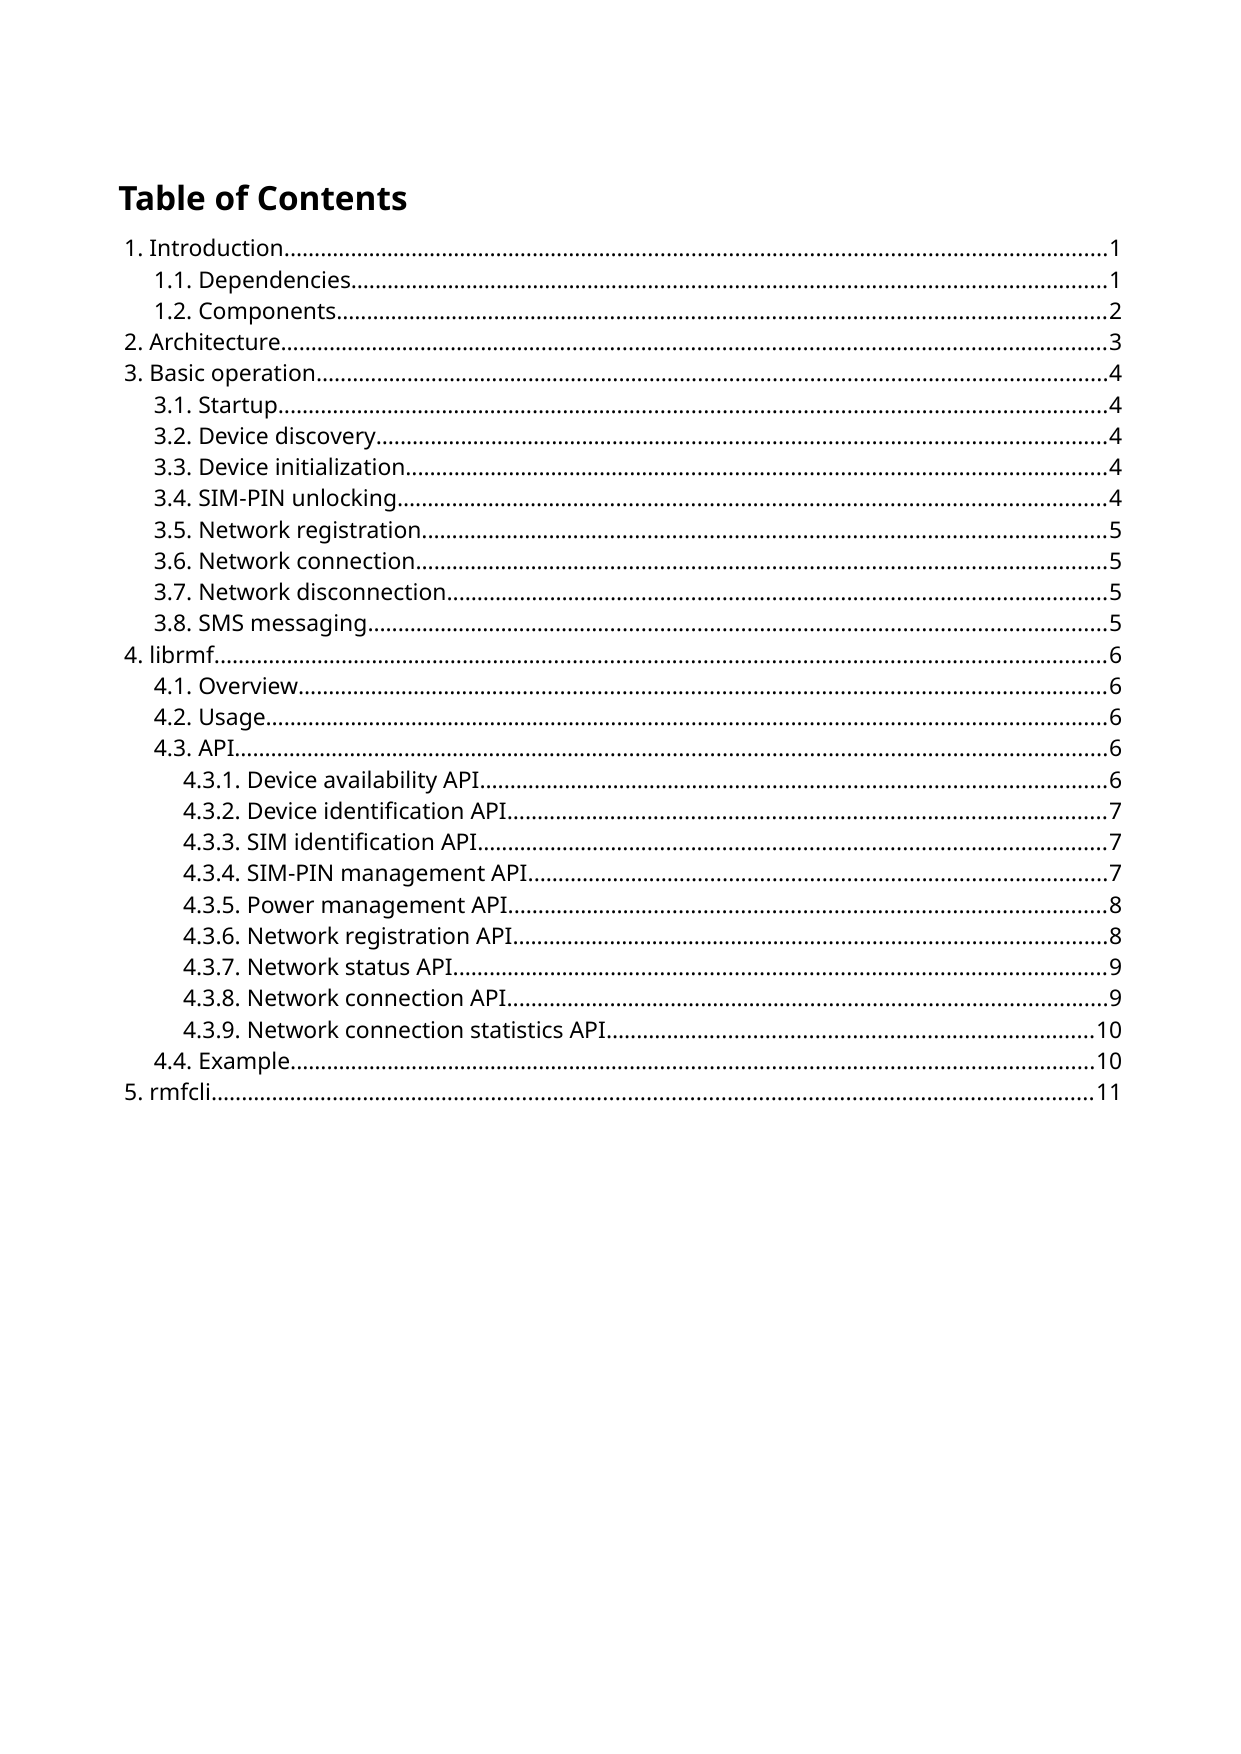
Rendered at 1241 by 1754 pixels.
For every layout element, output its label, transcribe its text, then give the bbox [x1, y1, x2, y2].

text 3. Basic operation 4 [118, 357, 1122, 388]
text 3.7. Network disconnection 5 [148, 576, 1122, 607]
text 4.3.8. Network connection API 9 [177, 982, 1122, 1013]
subtitle Table of Contents [118, 174, 1122, 220]
text 4.3.7. Network status API 9 [177, 951, 1122, 982]
text 1.2. Components 2 [148, 295, 1122, 326]
text 4.1. Overview 6 [148, 670, 1122, 701]
text 4.3.2. Device identification API 7 [177, 795, 1122, 826]
text 3.1. Startup 4 [148, 388, 1122, 420]
text 1.1. Dependencies 1 [148, 263, 1122, 295]
text 3.8. SMS messaging 5 [148, 607, 1122, 638]
text 4.3.4. SIM-PIN management API 7 [177, 857, 1122, 888]
text 3.5. Network registration 5 [148, 513, 1122, 545]
text 4.3.5. Power management API 8 [177, 888, 1122, 920]
text 3.3. Device initialization 4 [148, 451, 1122, 482]
text 4.3.6. Network registration API 8 [177, 920, 1122, 951]
text 2. Architecture 3 [118, 326, 1122, 357]
text 4.3. API 6 [148, 732, 1122, 763]
text 3.2. Device discovery 4 [148, 420, 1122, 451]
text 1. Introduction 1 [118, 232, 1122, 263]
text 4.4. Example 10 [148, 1045, 1122, 1076]
text 4.3.3. SIM identification API 7 [177, 826, 1122, 857]
text 3.6. Network connection 5 [148, 545, 1122, 576]
text 5. rmfcli 11 [118, 1076, 1122, 1107]
text 4. librmf 6 [118, 638, 1122, 670]
text 3.4. SIM-PIN unlocking 4 [148, 482, 1122, 513]
text 4.2. Usage 6 [148, 701, 1122, 732]
text 4.3.1. Device availability API 6 [177, 763, 1122, 795]
text 4.3.9. Network connection statistics API 10 [177, 1013, 1122, 1045]
